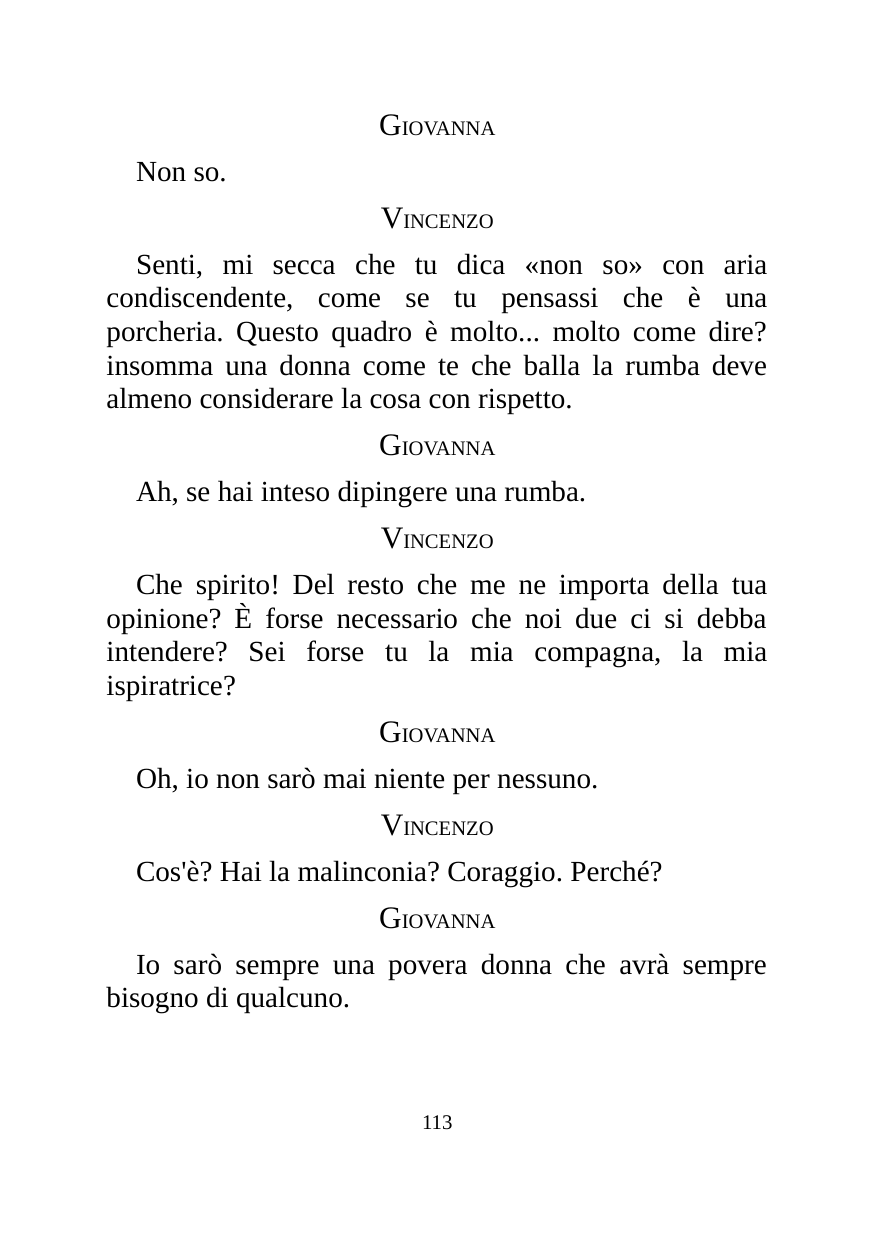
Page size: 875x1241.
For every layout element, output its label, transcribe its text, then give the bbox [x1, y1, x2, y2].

text Giovanna [106, 899, 768, 935]
text Giovanna [106, 713, 768, 749]
text Senti, mi secca che tu dica «non so» con aria condiscendente, come se tu pensassi che è una porcheria. Questo quadro è molto... molto come dire? insomma una donna come te che balla la rumba deve almeno considerare la cosa con rispetto. [106, 247, 768, 415]
text Cos'è? Hai la malinconia? Coraggio. Perché? [106, 854, 768, 887]
text Non so. [106, 154, 768, 187]
text Che spirito! Del resto che me ne importa della tua opinione? È forse necessario che noi due ci si debba intendere? Sei forse tu la mia compagna, la mia ispiratrice? [106, 567, 768, 701]
text Ah, se hai inteso dipingere una rumba. [106, 474, 768, 508]
text Vincenzo [106, 199, 768, 235]
text Giovanna [106, 426, 768, 462]
text Vincenzo [106, 806, 768, 842]
text Oh, io non sarò mai niente per nessuno. [106, 761, 768, 794]
text Vincenzo [106, 519, 768, 555]
text Io sarò sempre una povera donna che avrà sempre bisogno di qualcuno. [106, 947, 768, 1014]
text Giovanna [106, 106, 768, 142]
